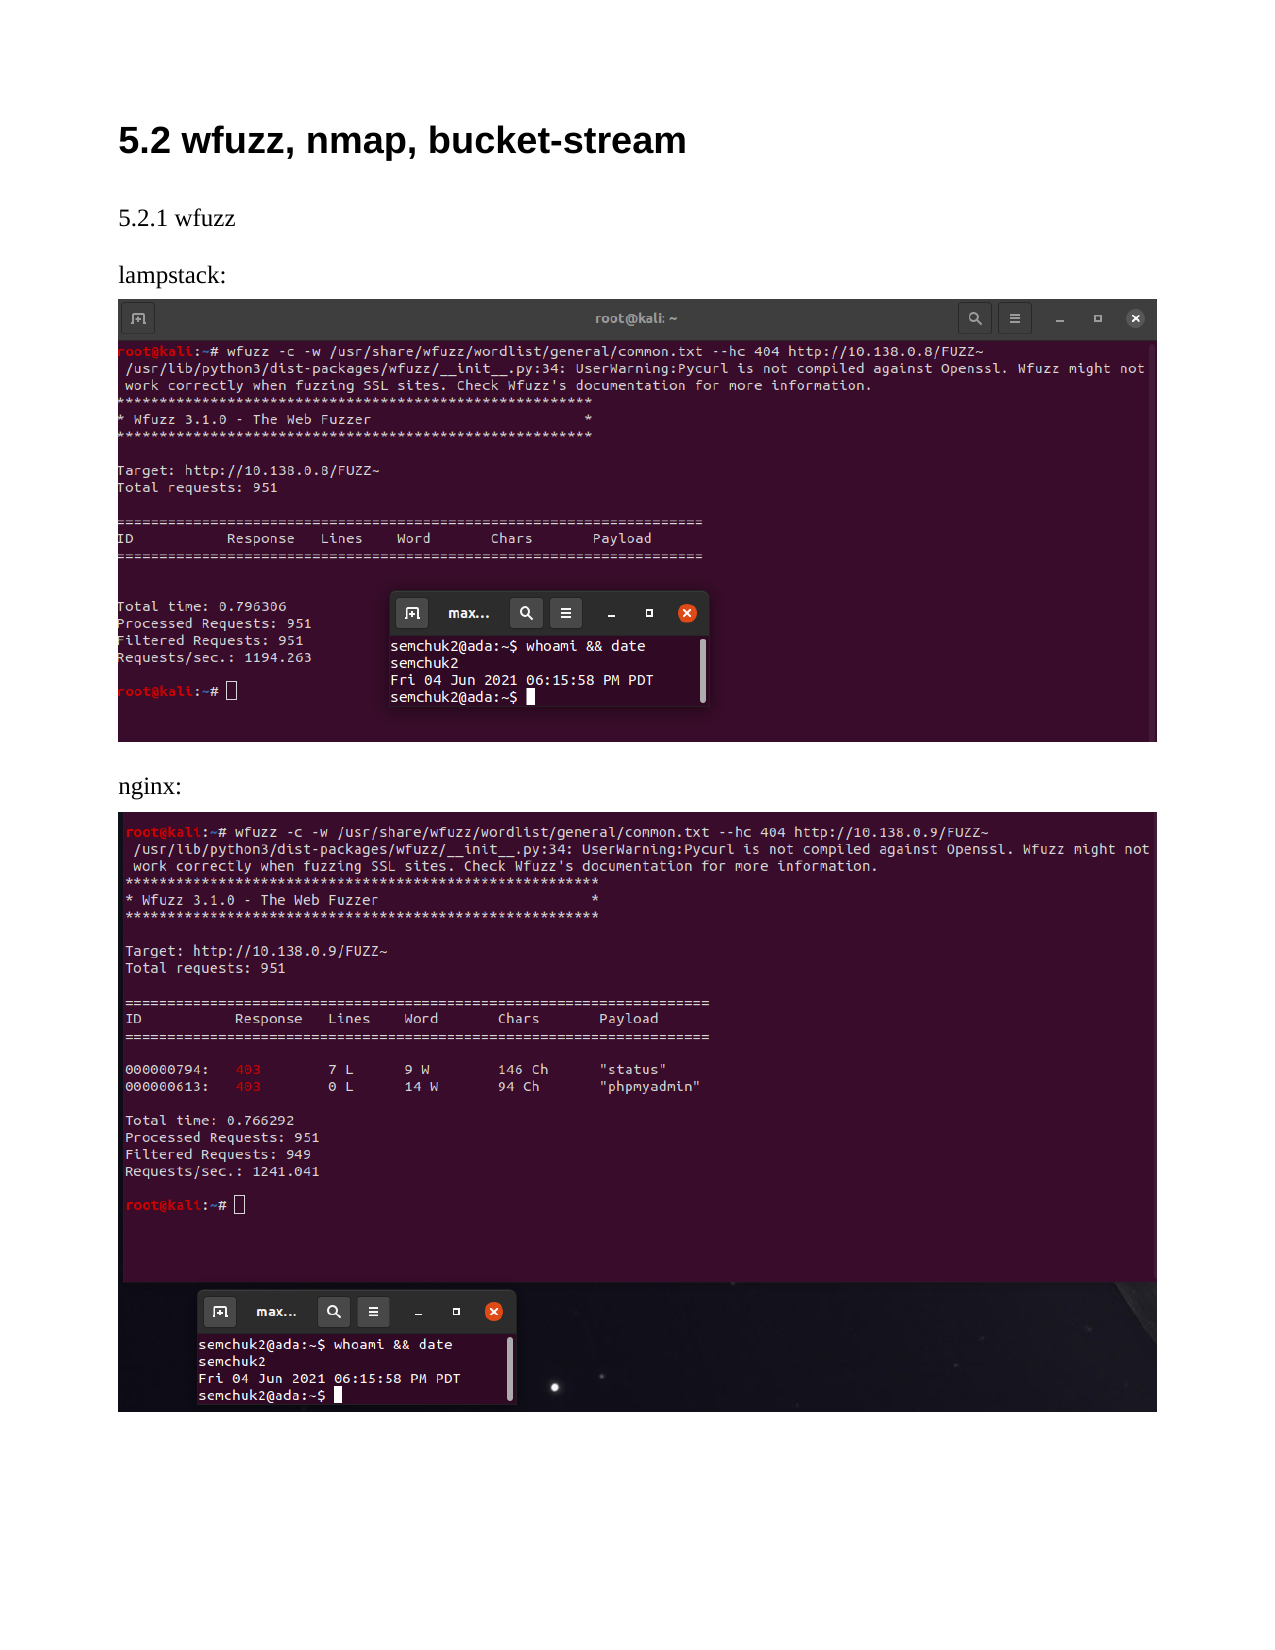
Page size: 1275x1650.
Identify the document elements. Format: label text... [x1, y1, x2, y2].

picture [118, 299, 1157, 742]
text lampstack: [118, 261, 1157, 289]
picture [118, 812, 1157, 1412]
text nginx: [118, 771, 1157, 799]
subtitle 5.2 wfuzz, nmap, bucket-stream [118, 118, 1157, 162]
text 5.2.1 wfuzz [118, 203, 1157, 232]
